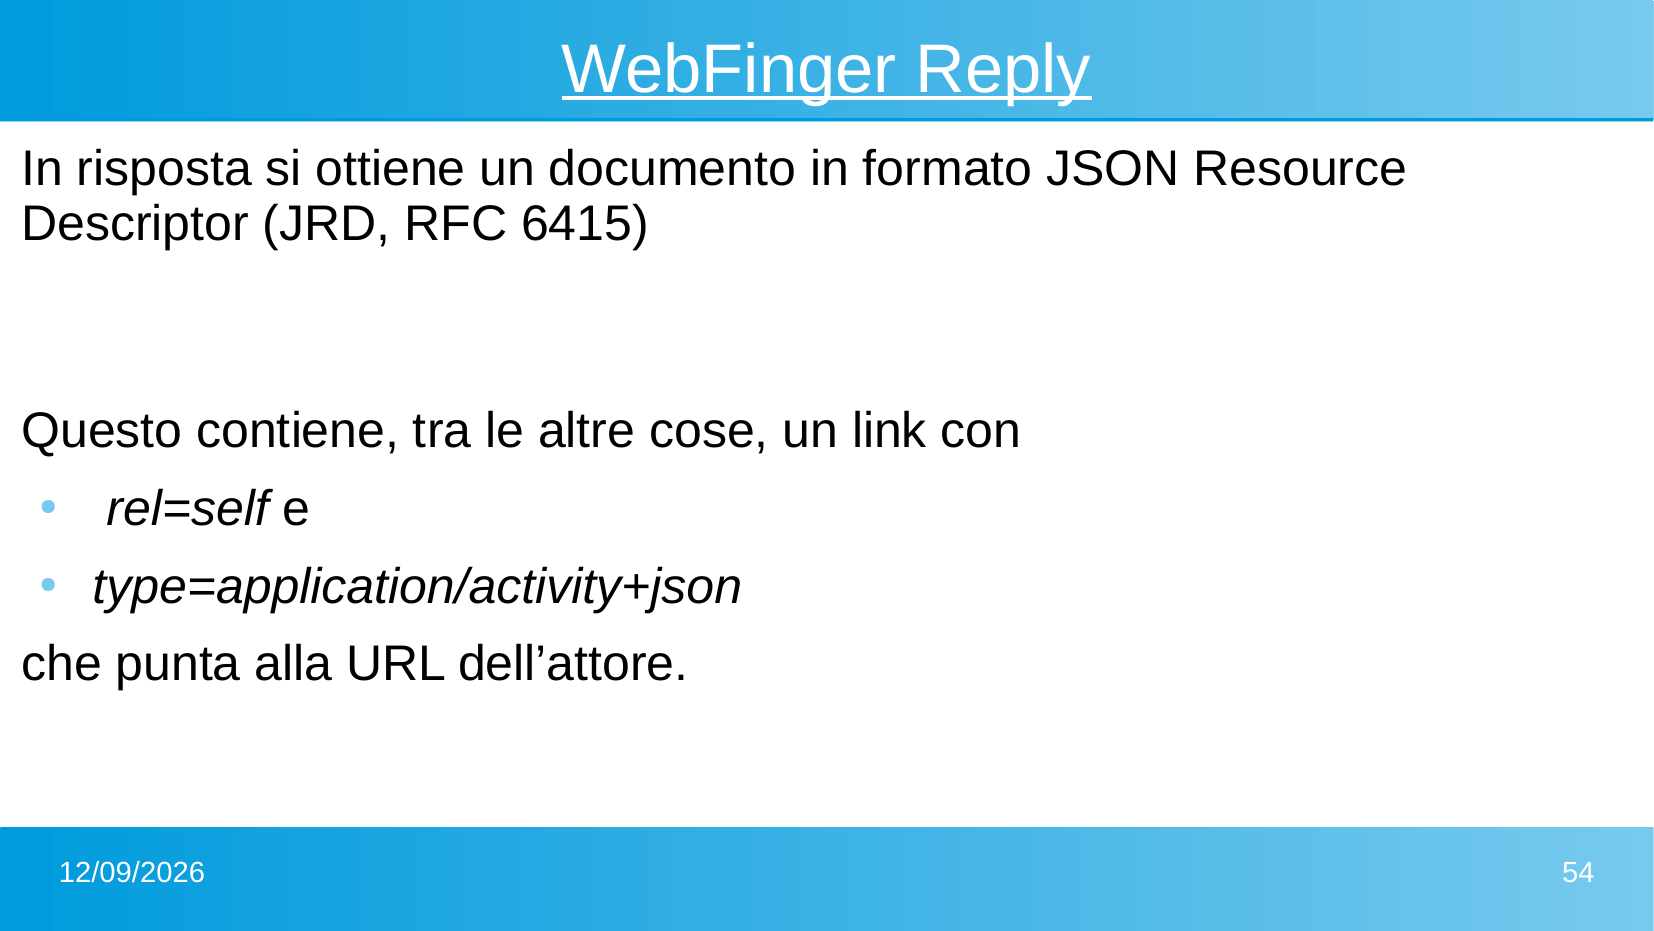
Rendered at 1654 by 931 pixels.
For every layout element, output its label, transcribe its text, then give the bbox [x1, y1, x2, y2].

title WebFinger Reply [59, 29, 1595, 108]
list In risposta si ottiene un documento in formato JSON Resource Descriptor (JRD, RFC 6415) [21, 139, 1613, 263]
list Questo contiene, tra le altre cose, un link con rel=self e type=application/activity+json che punta alla URL dell’attore. [21, 402, 1613, 526]
